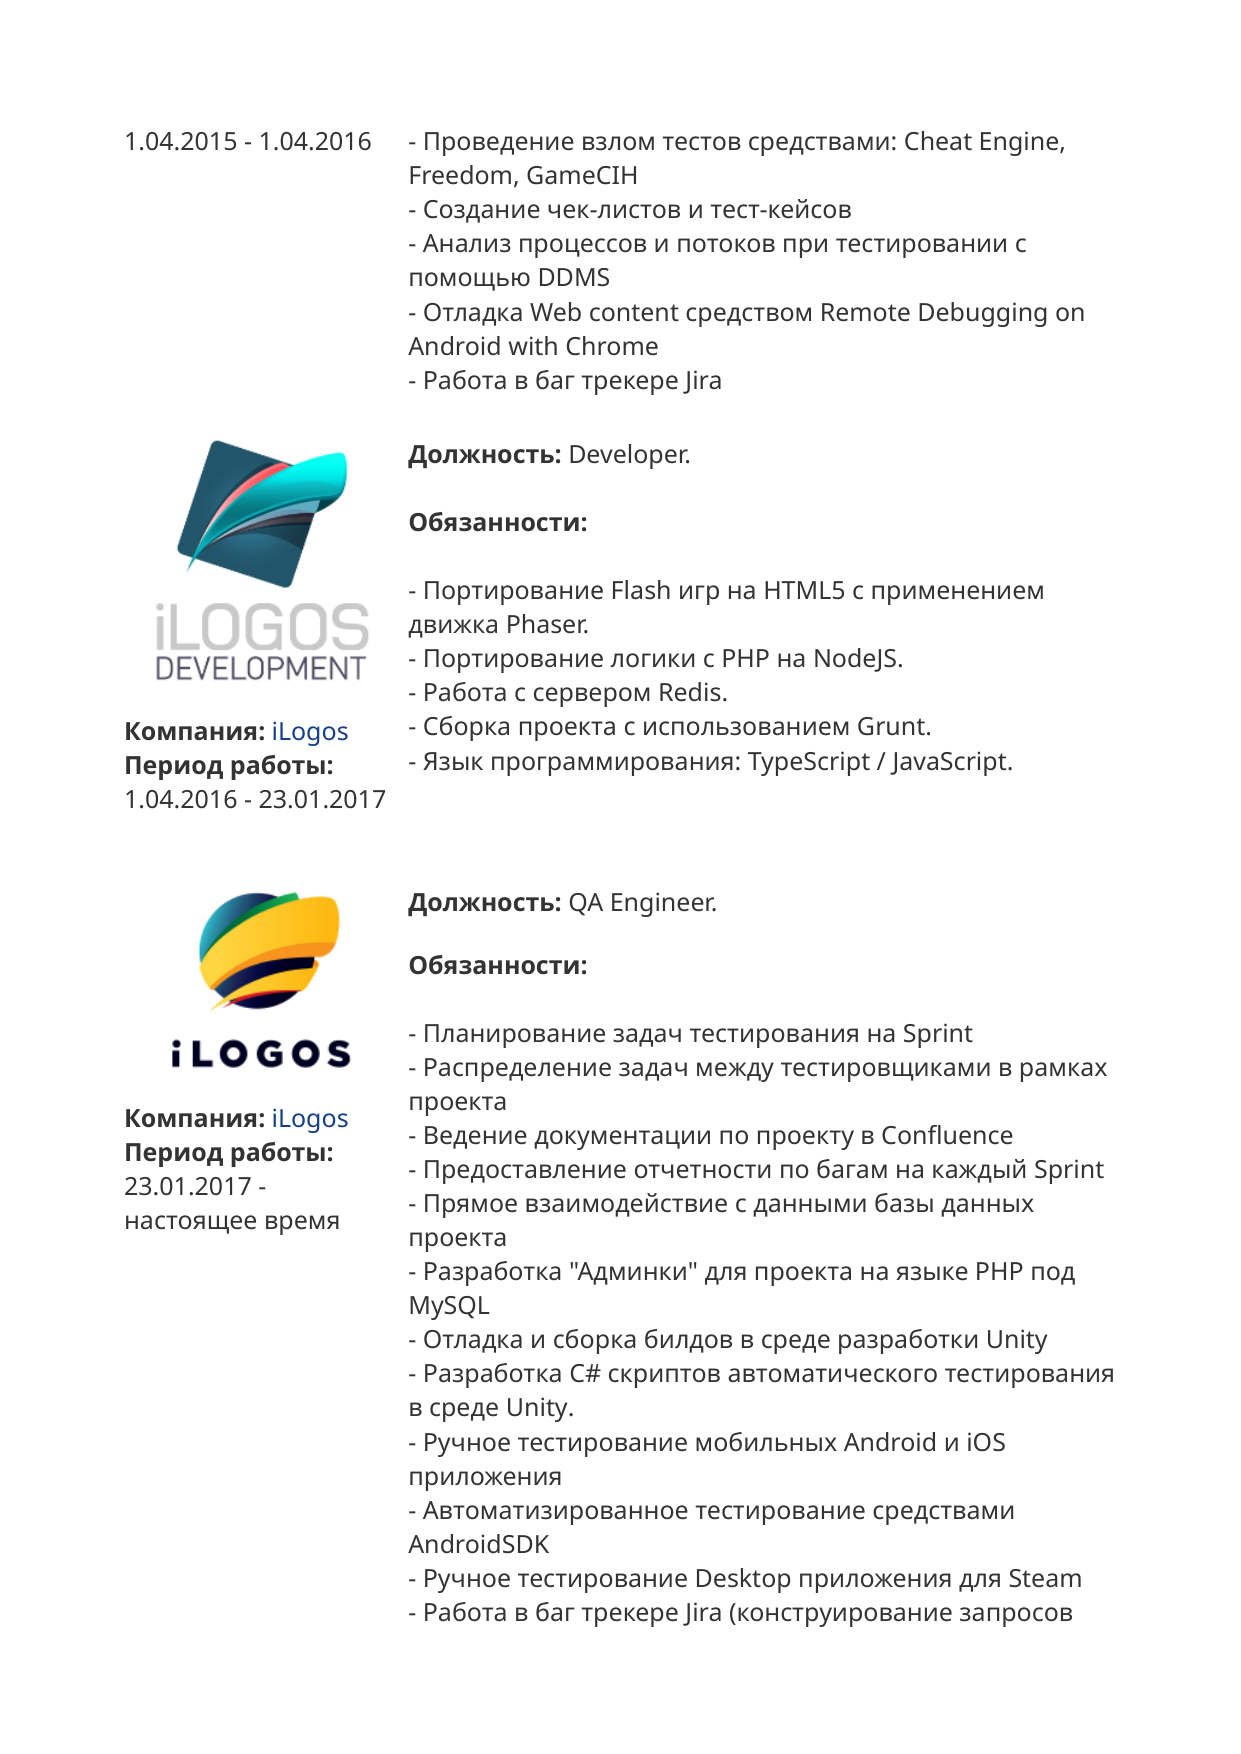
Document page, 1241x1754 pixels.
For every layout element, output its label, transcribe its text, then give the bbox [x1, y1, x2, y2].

table_cell - Проведение взлом тестов средствами: Cheat Engine, Freedom, GameCIH - Создание чек-листов и тест-кейсов - Анализ процессов и потоков при тестировании с помощью DDMS - Отладка Web content средством Remote Debugging on Android with Chrome - Работа в баг трекере Jira [403, 118, 1123, 431]
picture [148, 436, 372, 685]
table_cell [118, 879, 402, 884]
table_cell Должность: QA Engineer. Обязанности: - Планирование задач тестирования на Sprint - Распределение задач между тестировщиками в рамках проекта - Ведение документации по проекту в Confluence - Предоставление отчетности по багам на каждый Sprint - Прямое взаимодействие с данными базы данных проекта - Разработка "Админки" для проекта на языке PHP под MySQL - Отладка и сборка билдов в среде разработки Unity - Разработка C# скриптов автоматического тестирования в среде Unity. - Ручное тестирование мобильных Android и iOS приложения - Автоматизированное тестирование средствами AndroidSDK - Ручное тестирование Desktop приложения для Steam - Работа в баг трекере Jira (конструирование запросов [403, 879, 1123, 1634]
table_cell Компания: iLogos Период работы: 1.04.2016 - 23.01.2017 [118, 685, 402, 879]
picture [163, 884, 358, 1072]
table_cell [118, 431, 402, 684]
table_cell Должность: Developer. Обязанности: - Портирование Flash игр на HTML5 с применением движка Phaser. - Портирование логики с PHP на NodeJS. - Работа с сервером Redis. - Сборка проекта с использованием Grunt. - Язык программирования: TypeScript / JavaScript. [403, 431, 1123, 879]
table_cell Компания: iLogos Период работы: 23.01.2017 - настоящее время [118, 885, 402, 1634]
table_cell 1.04.2015 - 1.04.2016 [118, 118, 402, 431]
